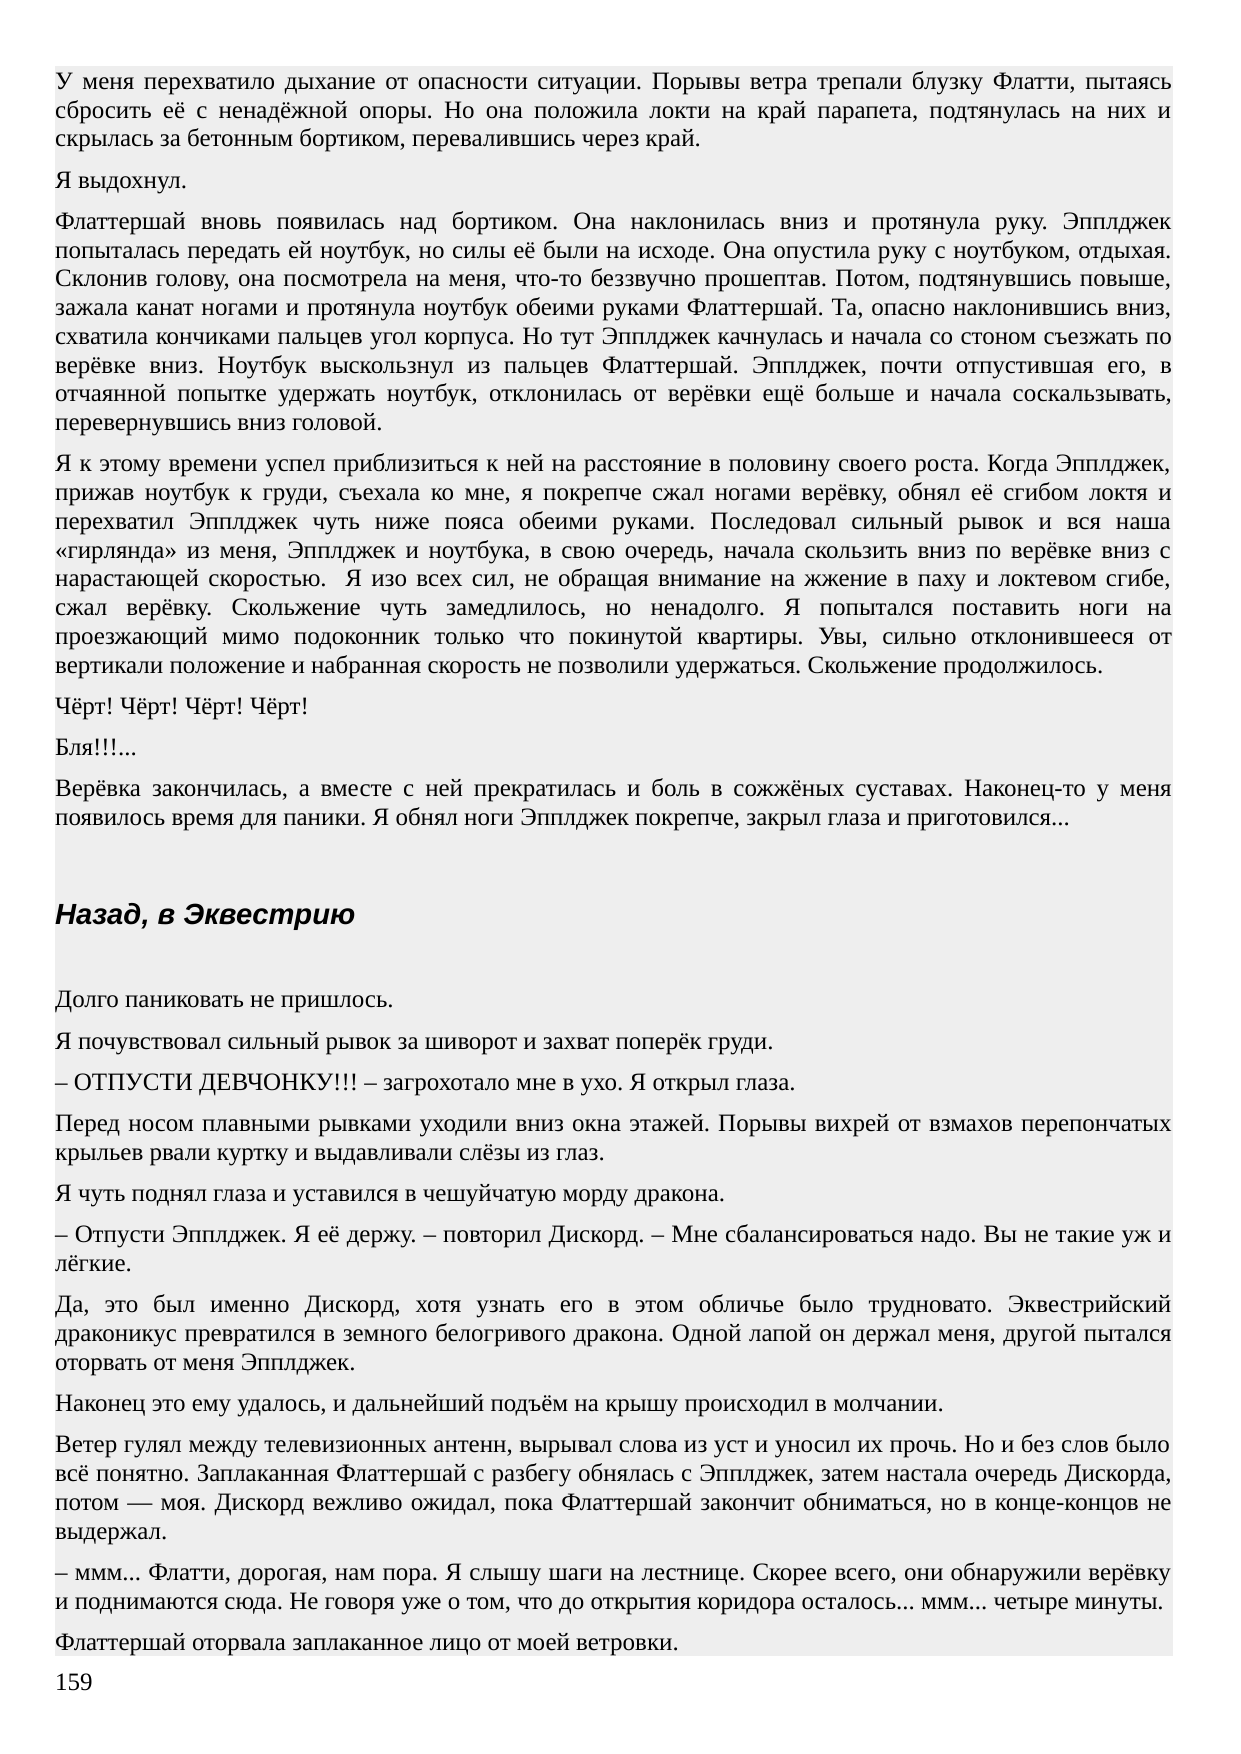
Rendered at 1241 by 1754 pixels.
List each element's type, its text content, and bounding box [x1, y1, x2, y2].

text – ммм... Флатти, дорогая, нам пора. Я слышу шаги на лестнице. Скорее всего, они обнаружили верёвку и поднимаются сюда. Не говоря уже о том, что до открытия коридора осталось... ммм... четыре минуты. [55, 1557, 1173, 1614]
subtitle Назад, в Эквестрию [55, 897, 1173, 931]
text Чёрт! Чёрт! Чёрт! Чёрт! [55, 691, 1173, 720]
text Долго паниковать не пришлось. [55, 984, 1173, 1013]
text Флаттершай оторвала заплаканное лицо от моей ветровки. [55, 1627, 1173, 1656]
text – Отпусти Эпплджек. Я её держу. – повторил Дискорд. – Мне сбалансироваться надо. Вы не такие уж и лёгкие. [55, 1219, 1173, 1277]
text Я почувствовал сильный рывок за шиворот и захват поперёк груди. [55, 1026, 1173, 1054]
text – ОТПУСТИ ДЕВЧОНКУ!!! – загрохотало мне в ухо. Я открыл глаза. [55, 1067, 1173, 1096]
text Ветер гулял между телевизионных антенн, вырывал слова из уст и уносил их прочь. Но и без слов было всё понятно. Заплаканная Флаттершай с разбегу обнялась с Эпплджек, затем настала очередь Дискорда, потом — моя. Дискорд вежливо ожидал, пока Флаттершай закончит обниматься, но в конце-концов не выдержал. [55, 1429, 1173, 1544]
text Да, это был именно Дискорд, хотя узнать его в этом обличье было трудновато. Эквестрийский драконикус превратился в земного белогривого дракона. Одной лапой он держал меня, другой пытался оторвать от меня Эпплджек. [55, 1289, 1173, 1376]
text Флаттершай вновь появилась над бортиком. Она наклонилась вниз и протянула руку. Эпплджек попыталась передать ей ноутбук, но силы её были на исходе. Она опустила руку с ноутбуком, отдыхая. Склонив голову, она посмотрела на меня, что-то беззвучно прошептав. Потом, подтянувшись повыше, зажала канат ногами и протянула ноутбук обеими руками Флаттершай. Та, опасно наклонившись вниз, схватила кончиками пальцев угол корпуса. Но тут Эпплджек качнулась и начала со стоном съезжать по верёвке вниз. Ноутбук выскользнул из пальцев Флаттершай. Эпплджек, почти отпустившая его, в отчаянной попытке удержать ноутбук, отклонилась от верёвки ещё больше и начала соскальзывать, перевернувшись вниз головой. [55, 206, 1173, 436]
text Я чуть поднял глаза и уставился в чешуйчатую морду дракона. [55, 1178, 1173, 1207]
text Перед носом плавными рывками уходили вниз окна этажей. Порывы вихрей от взмахов перепончатых крыльев рвали куртку и выдавливали слёзы из глаз. [55, 1108, 1173, 1166]
text Я к этому времени успел приблизиться к ней на расстояние в половину своего роста. Когда Эпплджек, прижав ноутбук к груди, съехала ко мне, я покрепче сжал ногами верёвку, обнял её сгибом локтя и перехватил Эпплджек чуть ниже пояса обеими руками. Последовал сильный рывок и вся наша «гирлянда» из меня, Эпплджек и ноутбука, в свою очередь, начала скользить вниз по верёвке вниз с нарастающей скоростью. Я изо всех сил, не обращая внимание на жжение в паху и локтевом сгибе, сжал верёвку. Скольжение чуть замедлилось, но ненадолго. Я попытался поставить ноги на проезжающий мимо подоконник только что покинутой квартиры. Увы, сильно отклонившееся от вертикали положение и набранная скорость не позволили удержаться. Скольжение продолжилось. [55, 448, 1173, 678]
text Верёвка закончилась, а вместе с ней прекратилась и боль в сожжёных суставах. Наконец-то у меня появилось время для паники. Я обнял ноги Эпплджек покрепче, закрыл глаза и приготовился... [55, 773, 1173, 831]
text Я выдохнул. [55, 165, 1173, 193]
text Бля!!!... [55, 732, 1173, 761]
text Наконец это ему удалось, и дальнейший подъём на крышу происходил в молчании. [55, 1388, 1173, 1417]
text У меня перехватило дыхание от опасности ситуации. Порывы ветра трепали блузку Флатти, пытаясь сбросить её с ненадёжной опоры. Но она положила локти на край парапета, подтянулась на них и скрылась за бетонным бортиком, перевалившись через край. [55, 66, 1173, 152]
